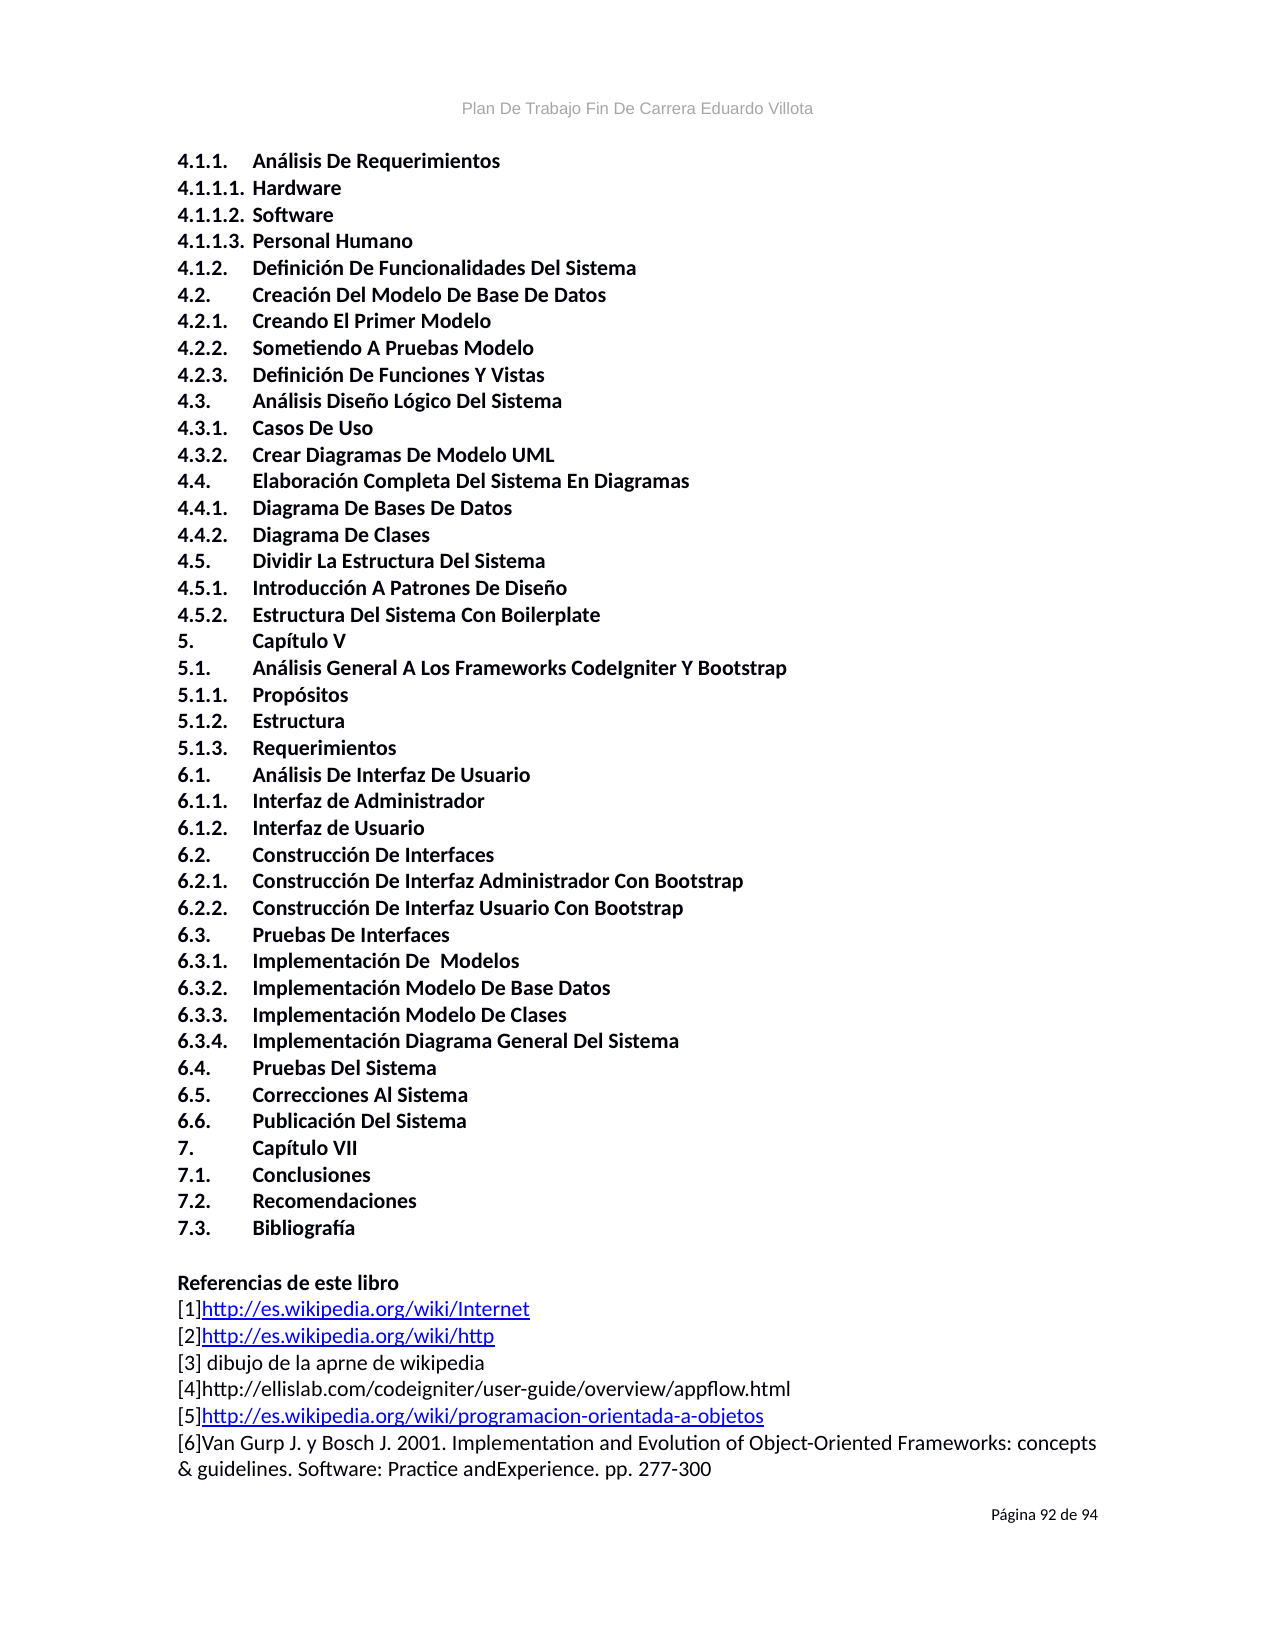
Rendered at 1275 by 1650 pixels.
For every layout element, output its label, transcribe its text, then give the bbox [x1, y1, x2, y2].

text 7.3. Bibliografía [177, 1214, 1098, 1241]
text 4.4. Elaboración Completa Del Sistema En Diagramas [177, 468, 1098, 494]
text [5]http://es.wikipedia.org/wiki/programacion-orientada-a-objetos [177, 1402, 1098, 1429]
text 4.2.3. Definición De Funciones Y Vistas [177, 361, 1098, 388]
text 6.3.2. Implementación Modelo De Base Datos [177, 974, 1098, 1001]
text 6.1.2. Interfaz de Usuario [177, 814, 1098, 841]
text Referencias de este libro [177, 1269, 1098, 1296]
text 6.1. Análisis De Interfaz De Usuario [177, 761, 1098, 788]
text 6.2.1. Construcción De Interfaz Administrador Con Bootstrap [177, 868, 1098, 894]
text 4.1.1.3. Personal Humano [177, 228, 1098, 254]
text [2]http://es.wikipedia.org/wiki/http [177, 1322, 1098, 1349]
text 4.4.2. Diagrama De Clases [177, 521, 1098, 548]
text 7. Capítulo VII [177, 1134, 1098, 1161]
text 7.2. Recomendaciones [177, 1188, 1098, 1214]
text 6.3.4. Implementación Diagrama General Del Sistema [177, 1028, 1098, 1054]
text 4.1.1.2. Software [177, 201, 1098, 228]
text 4.3.1. Casos De Uso [177, 414, 1098, 441]
text 4.2.1. Creando El Primer Modelo [177, 308, 1098, 334]
text 6.6. Publicación Del Sistema [177, 1108, 1098, 1134]
text 4.3.2. Crear Diagramas De Modelo UML [177, 441, 1098, 468]
text 4.1.1.1. Hardware [177, 174, 1098, 201]
text [3] dibujo de la aprne de wikipedia [177, 1349, 1098, 1376]
text 4.1.1. Análisis De Requerimientos [177, 148, 1098, 174]
text 4.5.2. Estructura Del Sistema Con Boilerplate [177, 601, 1098, 628]
text [1]http://es.wikipedia.org/wiki/Internet [177, 1296, 1098, 1322]
text 4.2. Creación Del Modelo De Base De Datos [177, 281, 1098, 308]
text 7.1. Conclusiones [177, 1161, 1098, 1188]
text 6.5. Correcciones Al Sistema [177, 1081, 1098, 1108]
text 6.3.1. Implementación De Modelos [177, 948, 1098, 974]
text 5.1. Análisis General A Los Frameworks CodeIgniter Y Bootstrap [177, 654, 1098, 681]
text 4.3. Análisis Diseño Lógico Del Sistema [177, 388, 1098, 414]
text [6]Van Gurp J. y Bosch J. 2001. Implementation and Evolution of Object-Oriented Frameworks: concepts & guidelines. Software: Practice andExperience. pp. 277-300 [177, 1429, 1098, 1482]
text 6.2. Construcción De Interfaces [177, 841, 1098, 868]
text 6.2.2. Construcción De Interfaz Usuario Con Bootstrap [177, 894, 1098, 921]
text 6.4. Pruebas Del Sistema [177, 1054, 1098, 1081]
text 5.1.1. Propósitos [177, 681, 1098, 708]
text 4.2.2. Sometiendo A Pruebas Modelo [177, 334, 1098, 361]
text 6.1.1. Interfaz de Administrador [177, 788, 1098, 814]
text 4.5. Dividir La Estructura Del Sistema [177, 548, 1098, 574]
text 6.3. Pruebas De Interfaces [177, 921, 1098, 948]
text 5. Capítulo V [177, 628, 1098, 654]
text [4]http://ellislab.com/codeigniter/user-guide/overview/appflow.html [177, 1376, 1098, 1402]
text 5.1.3. Requerimientos [177, 734, 1098, 761]
text 5.1.2. Estructura [177, 708, 1098, 734]
text 4.5.1. Introducción A Patrones De Diseño [177, 574, 1098, 601]
text 4.4.1. Diagrama De Bases De Datos [177, 494, 1098, 521]
text 6.3.3. Implementación Modelo De Clases [177, 1001, 1098, 1028]
text 4.1.2. Definición De Funcionalidades Del Sistema [177, 254, 1098, 281]
